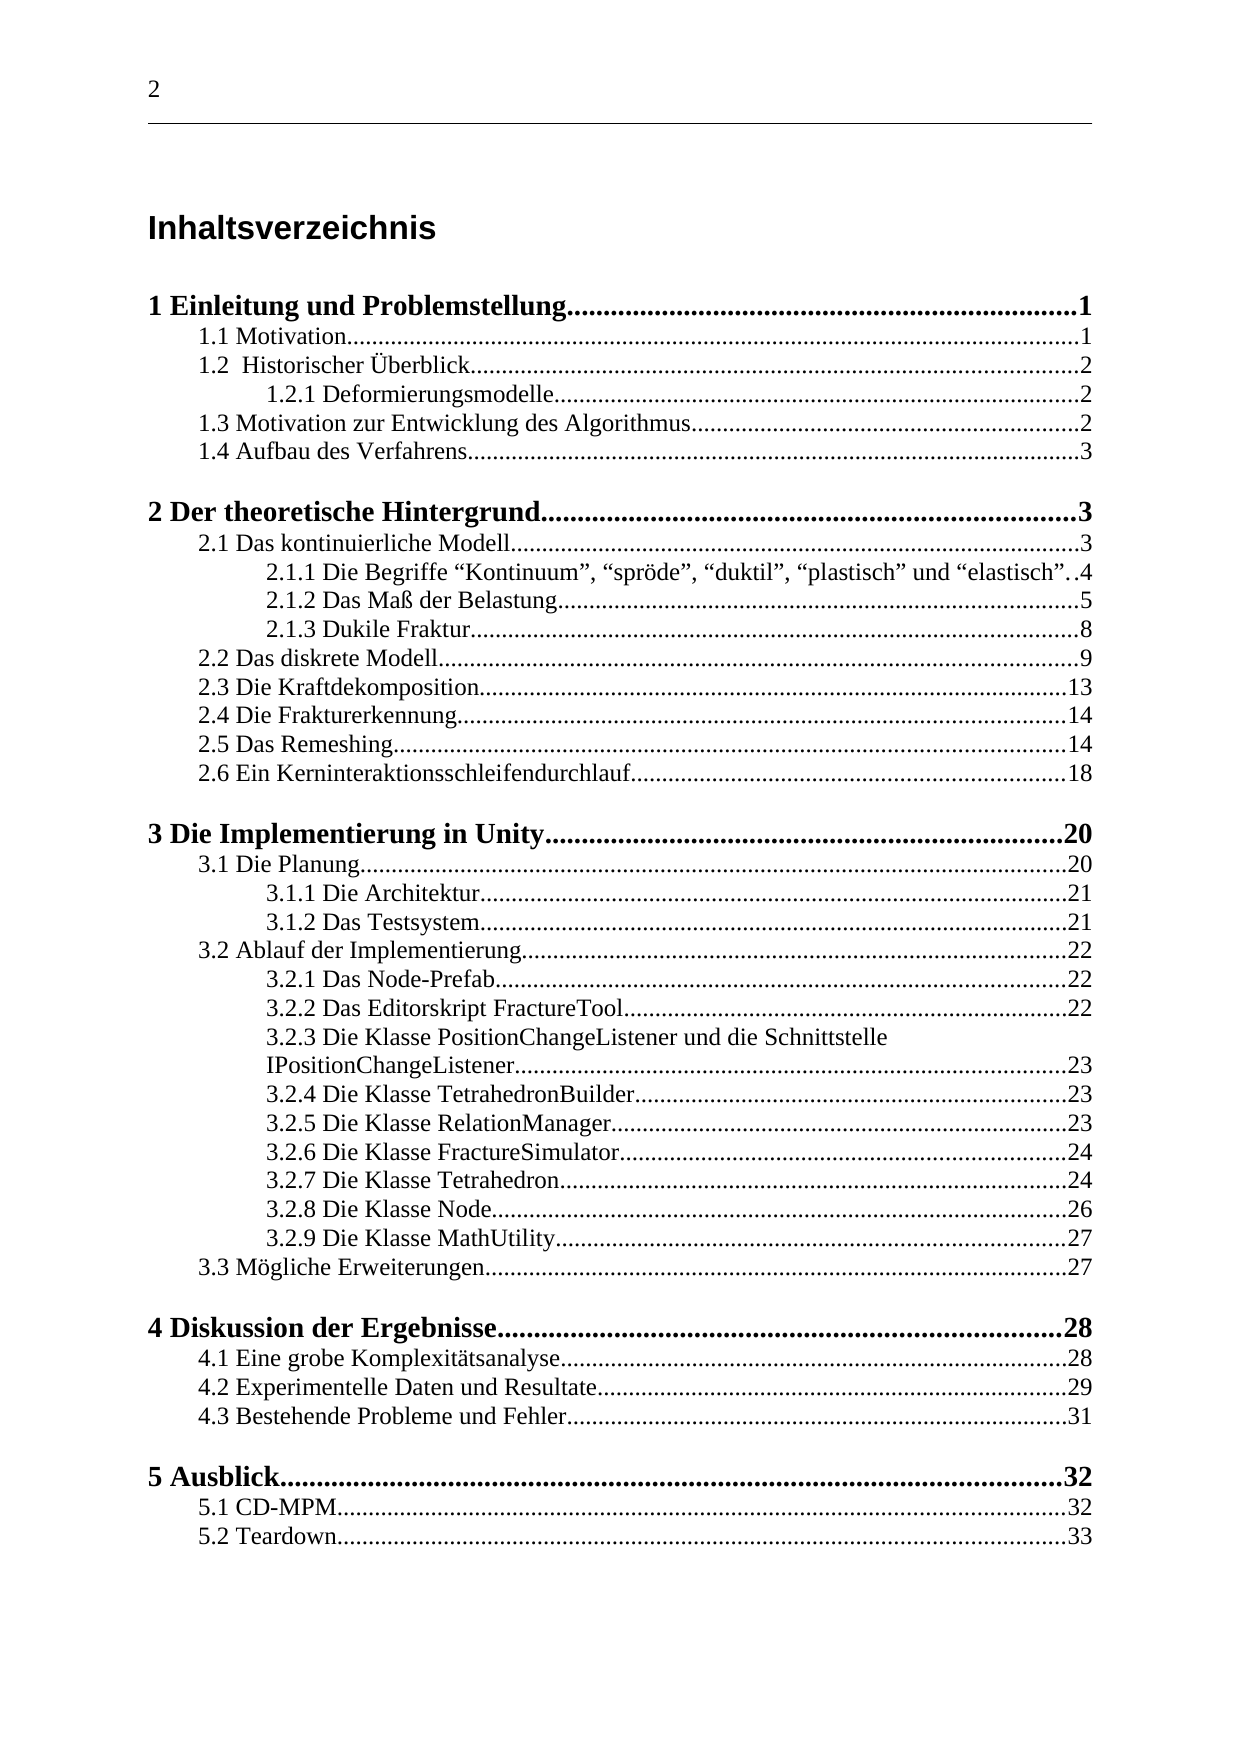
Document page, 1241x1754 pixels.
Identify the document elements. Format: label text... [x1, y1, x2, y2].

text 3 Die Implementierung in Unity 20 [148, 816, 1092, 849]
text 3.1 Die Planung 20 [198, 849, 1092, 878]
text 2.6 Ein Kerninteraktionsschleifendurchlauf 18 [198, 758, 1092, 787]
text 2.1 Das kontinuierliche Modell 3 [198, 528, 1092, 557]
text 2 Der theoretische Hintergrund 3 [148, 494, 1092, 528]
text 3.2.6 Die Klasse FractureSimulator 24 [266, 1137, 1092, 1166]
text 5.1 CD-MPM 32 [198, 1492, 1092, 1521]
text 3.2.3 Die Klasse PositionChangeListener und die Schnittstelle IPositionChangeListener 23 [266, 1022, 1092, 1079]
text 1.2.1 Deformierungsmodelle 2 [266, 379, 1092, 408]
text 3.1.1 Die Architektur 21 [266, 878, 1092, 907]
subtitle Inhaltsverzeichnis [148, 208, 1092, 246]
text 4.3 Bestehende Probleme und Fehler 31 [198, 1401, 1092, 1429]
text 3.1.2 Das Testsystem 21 [266, 907, 1092, 936]
text 2.2 Das diskrete Modell 9 [198, 643, 1092, 672]
text 2.1.1 Die Begriffe “Kontinuum”, “spröde”, “duktil”, “plastisch” und “elastisch” 4 [266, 557, 1092, 585]
text 3.2.2 Das Editorskript FractureTool 22 [266, 993, 1092, 1022]
text 1.3 Motivation zur Entwicklung des Algorithmus 2 [198, 408, 1092, 436]
text 4.2 Experimentelle Daten und Resultate 29 [198, 1372, 1092, 1401]
text 1.1 Motivation 1 [198, 321, 1092, 350]
text 3.2.9 Die Klasse MathUtility 27 [266, 1223, 1092, 1252]
text 4.1 Eine grobe Komplexitätsanalyse 28 [198, 1343, 1092, 1372]
text 5 Ausblick 32 [148, 1459, 1092, 1492]
text 1 Einleitung und Problemstellung 1 [148, 288, 1092, 321]
text 2.3 Die Kraftdekomposition 13 [198, 672, 1092, 700]
text 5.2 Teardown 33 [198, 1521, 1092, 1550]
text 3.2.5 Die Klasse RelationManager 23 [266, 1108, 1092, 1137]
text 3.2.1 Das Node-Prefab 22 [266, 964, 1092, 993]
text 3.2.7 Die Klasse Tetrahedron 24 [266, 1166, 1092, 1194]
text 3.3 Mögliche Erweiterungen 27 [198, 1252, 1092, 1281]
text 3.2.8 Die Klasse Node 26 [266, 1194, 1092, 1223]
text 2.1.3 Dukile Fraktur 8 [266, 614, 1092, 643]
text 1.2 Historischer Überblick 2 [198, 350, 1092, 379]
text 2.1.2 Das Maß der Belastung 5 [266, 585, 1092, 614]
text 3.2 Ablauf der Implementierung 22 [198, 936, 1092, 964]
text 2.4 Die Frakturerkennung 14 [198, 700, 1092, 729]
text 4 Diskussion der Ergebnisse 28 [148, 1310, 1092, 1343]
text 1.4 Aufbau des Verfahrens 3 [198, 436, 1092, 465]
text 3.2.4 Die Klasse TetrahedronBuilder 23 [266, 1079, 1092, 1108]
text 2.5 Das Remeshing 14 [198, 729, 1092, 758]
